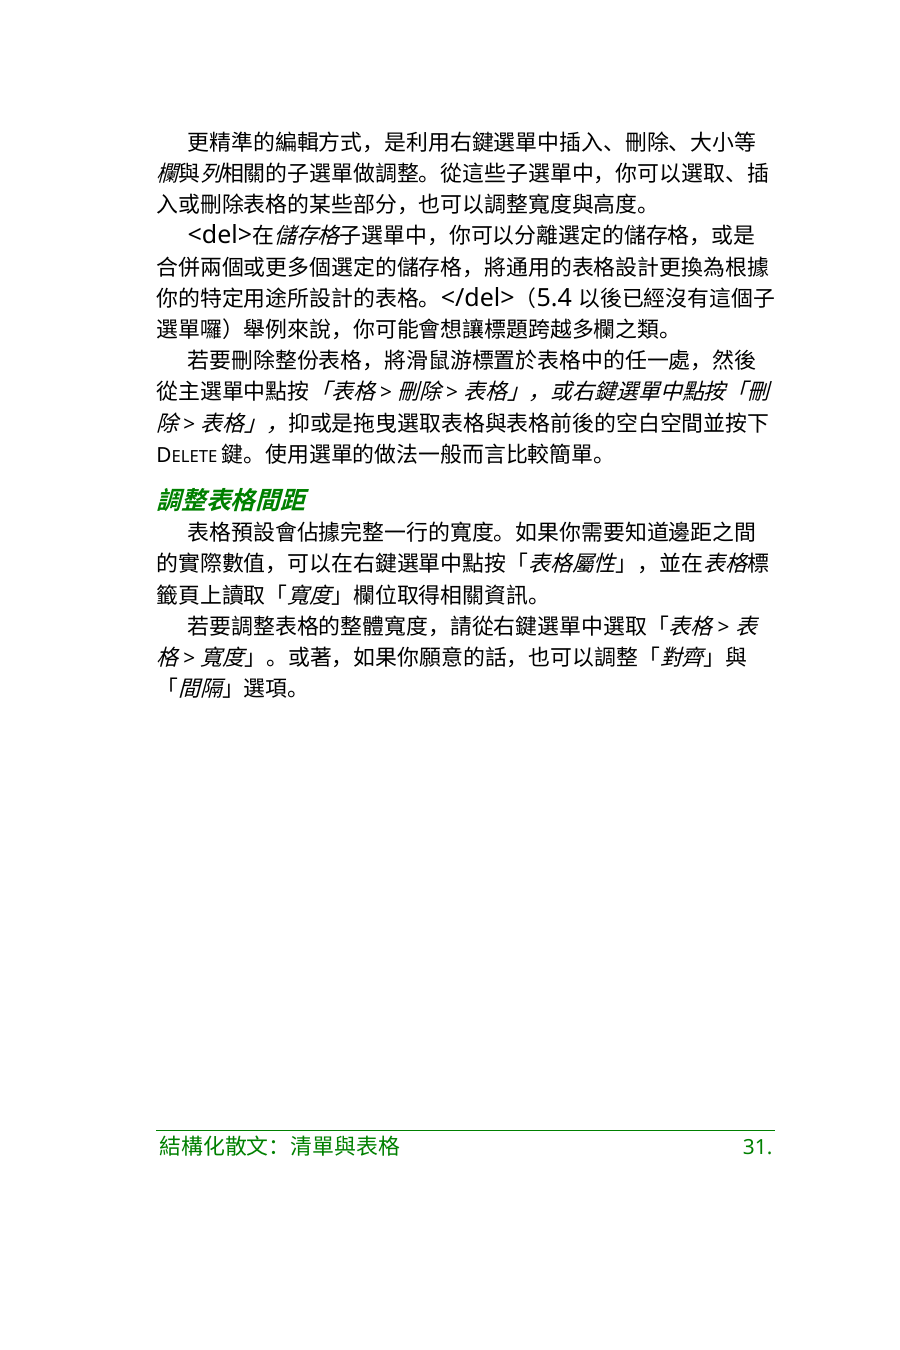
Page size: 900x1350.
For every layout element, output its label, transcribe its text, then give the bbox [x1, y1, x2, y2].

text 更精準的編輯方式，是利用右鍵選單中插入、刪除、大小等欄與列相關的子選單做調整。從這些子選單中，你可以選取、插入或刪除表格的某些部分，也可以調整寬度與高度。 [156, 125, 775, 219]
text 表格預設會佔據完整一行的寬度。如果你需要知道邊距之間的實際數值，可以在右鍵選單中點按「表格屬性」，並在表格標籤頁上讀取「寬度」欄位取得相關資訊。 [156, 516, 775, 609]
text 若要刪除整份表格，將滑鼠游標置於表格中的任一處，然後從主選單中點按「表格 > 刪除 > 表格」，或右鍵選單中點按「刪除 > 表格」，抑或是拖曳選取表格與表格前後的空白空間並按下Delete鍵。使用選單的做法一般而言比較簡單。 [156, 344, 775, 469]
text 若要調整表格的整體寬度，請從右鍵選單中選取「表格 > 表格 > 寬度」。或著，如果你願意的話，也可以調整「對齊」與「間隔」選項。 [156, 609, 775, 703]
subtitle 調整表格間距 [156, 484, 775, 516]
text <del>在儲存格子選單中，你可以分離選定的儲存格，或是合併兩個或更多個選定的儲存格，將通用的表格設計更換為根據你的特定用途所設計的表格。</del>（5.4 以後已經沒有這個子選單囉）舉例來說，你可能會想讓標題跨越多欄之類。 [156, 219, 775, 344]
